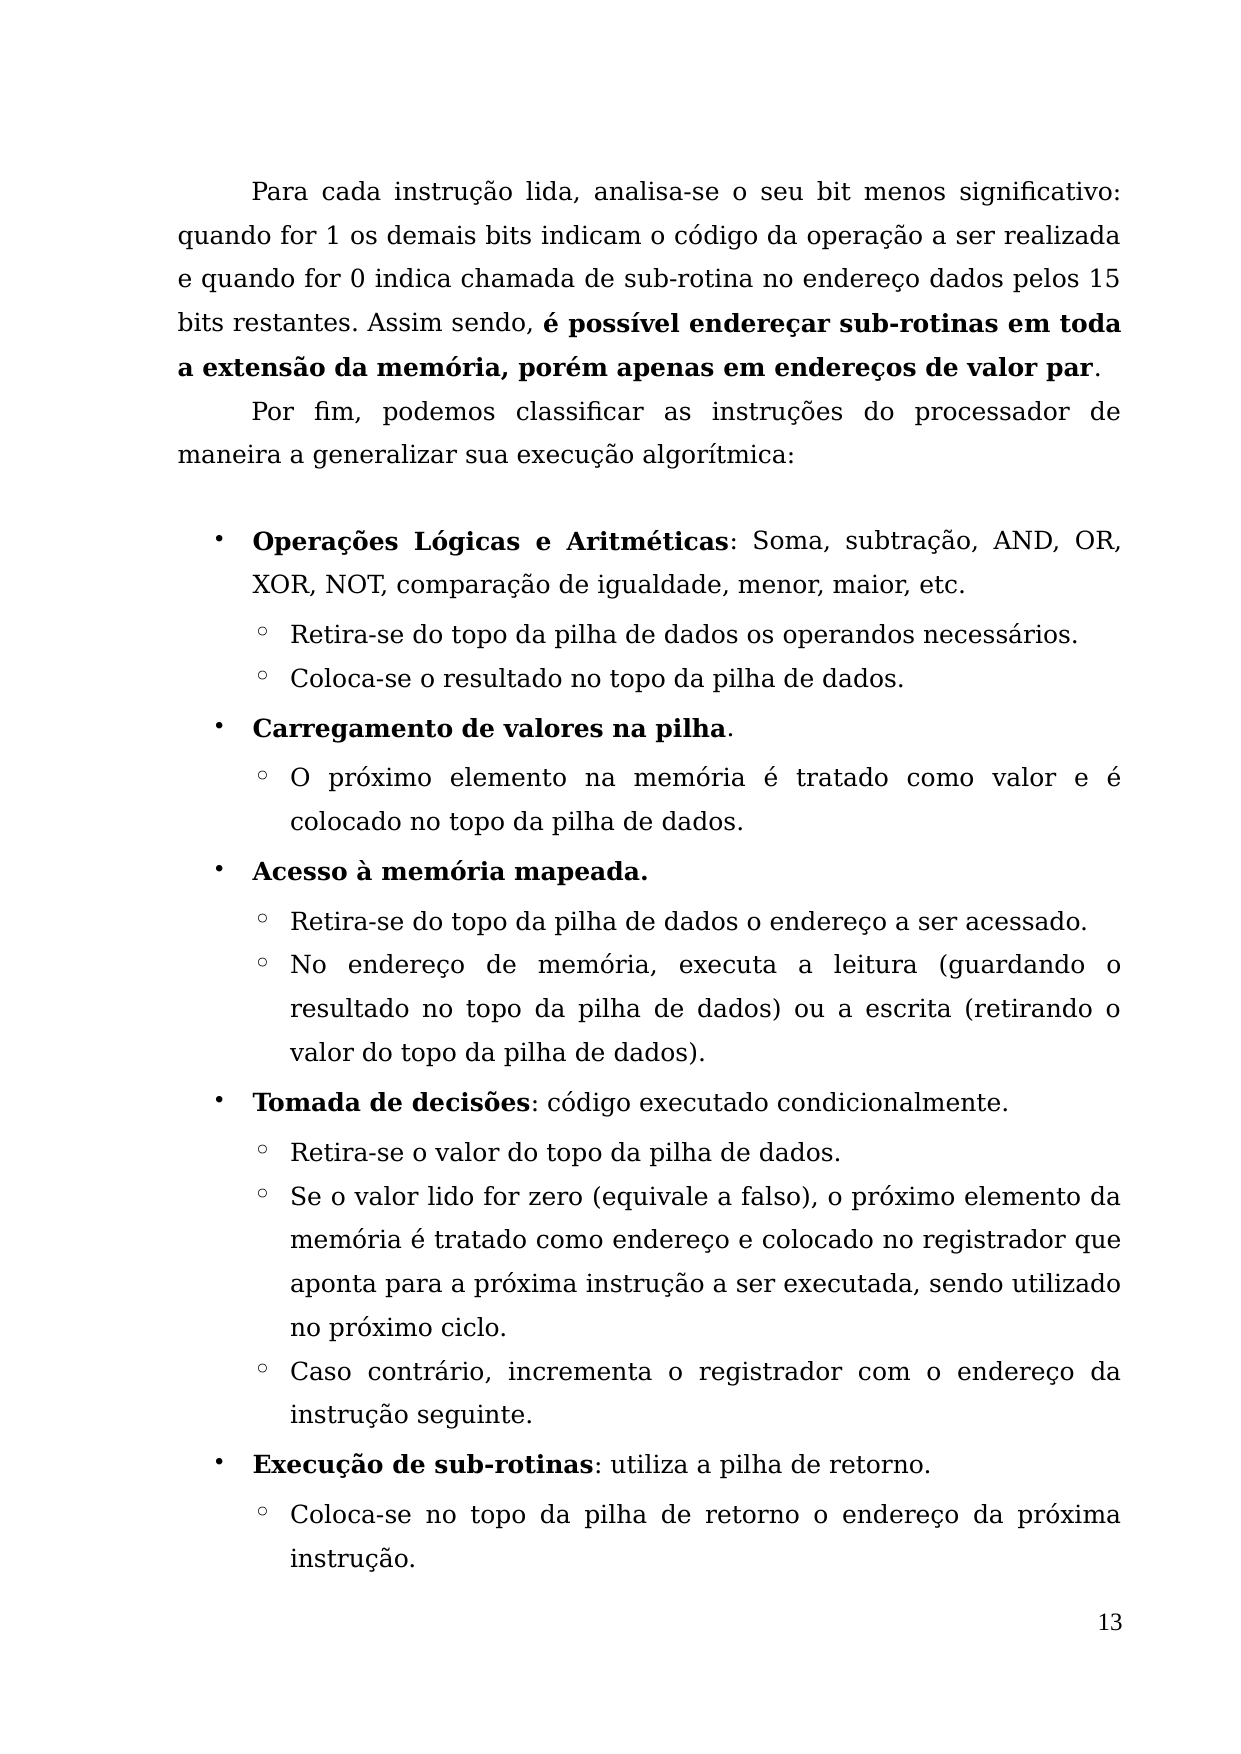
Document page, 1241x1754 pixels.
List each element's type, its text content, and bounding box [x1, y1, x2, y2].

list Coloca-se no topo da pilha de retorno o endereço da próxima instrução. [252, 1500, 1122, 1573]
list No endereço de memória, executa a leitura (guardando o resultado no topo da pilha de dados) ou a escrita (retirando o valor do topo da pilha de dados). [252, 951, 1122, 1067]
list Coloca-se o resultado no topo da pilha de dados. [252, 664, 1122, 693]
list Operações Lógicas e Aritméticas: Soma, subtração, AND, OR, XOR, NOT, comparação de igualdade, menor, maior, etc. [215, 526, 1122, 599]
text Por fim, podemos classificar as instruções do processador de maneira a generalizar sua execução algorítmica: [177, 397, 1122, 469]
text Para cada instrução lida, analisa-se o seu bit menos significativo: quando for 1 os demais bits indicam o código da operação a ser realizada e quando for 0 indica chamada de sub-rotina no endereço dados pelos 15 bits restantes. Assim sendo, é possível endereçar sub-rotinas em toda a extensão da memória, porém apenas em endereços de valor par. [177, 177, 1122, 382]
list O próximo elemento na memória é tratado como valor e é colocado no topo da pilha de dados. [252, 763, 1122, 836]
list Caso contrário, incrementa o registrador com o endereço da instrução seguinte. [252, 1357, 1122, 1429]
list Acesso à memória mapeada. [215, 857, 1122, 886]
list Carregamento de valores na pilha. [215, 713, 1122, 743]
list Retira-se do topo da pilha de dados o endereço a ser acessado. [252, 907, 1122, 936]
list Retira-se o valor do topo da pilha de dados. [252, 1138, 1122, 1167]
list Execução de sub-rotinas: utiliza a pilha de retorno. [215, 1450, 1122, 1479]
list Retira-se do topo da pilha de dados os operandos necessários. [252, 620, 1122, 649]
list Tomada de decisões: código executado condicionalmente. [215, 1088, 1122, 1117]
list Se o valor lido for zero (equivale a falso), o próximo elemento da memória é tratado como endereço e colocado no registrador que aponta para a próxima instrução a ser executada, sendo utilizado no próximo ciclo. [252, 1182, 1122, 1342]
